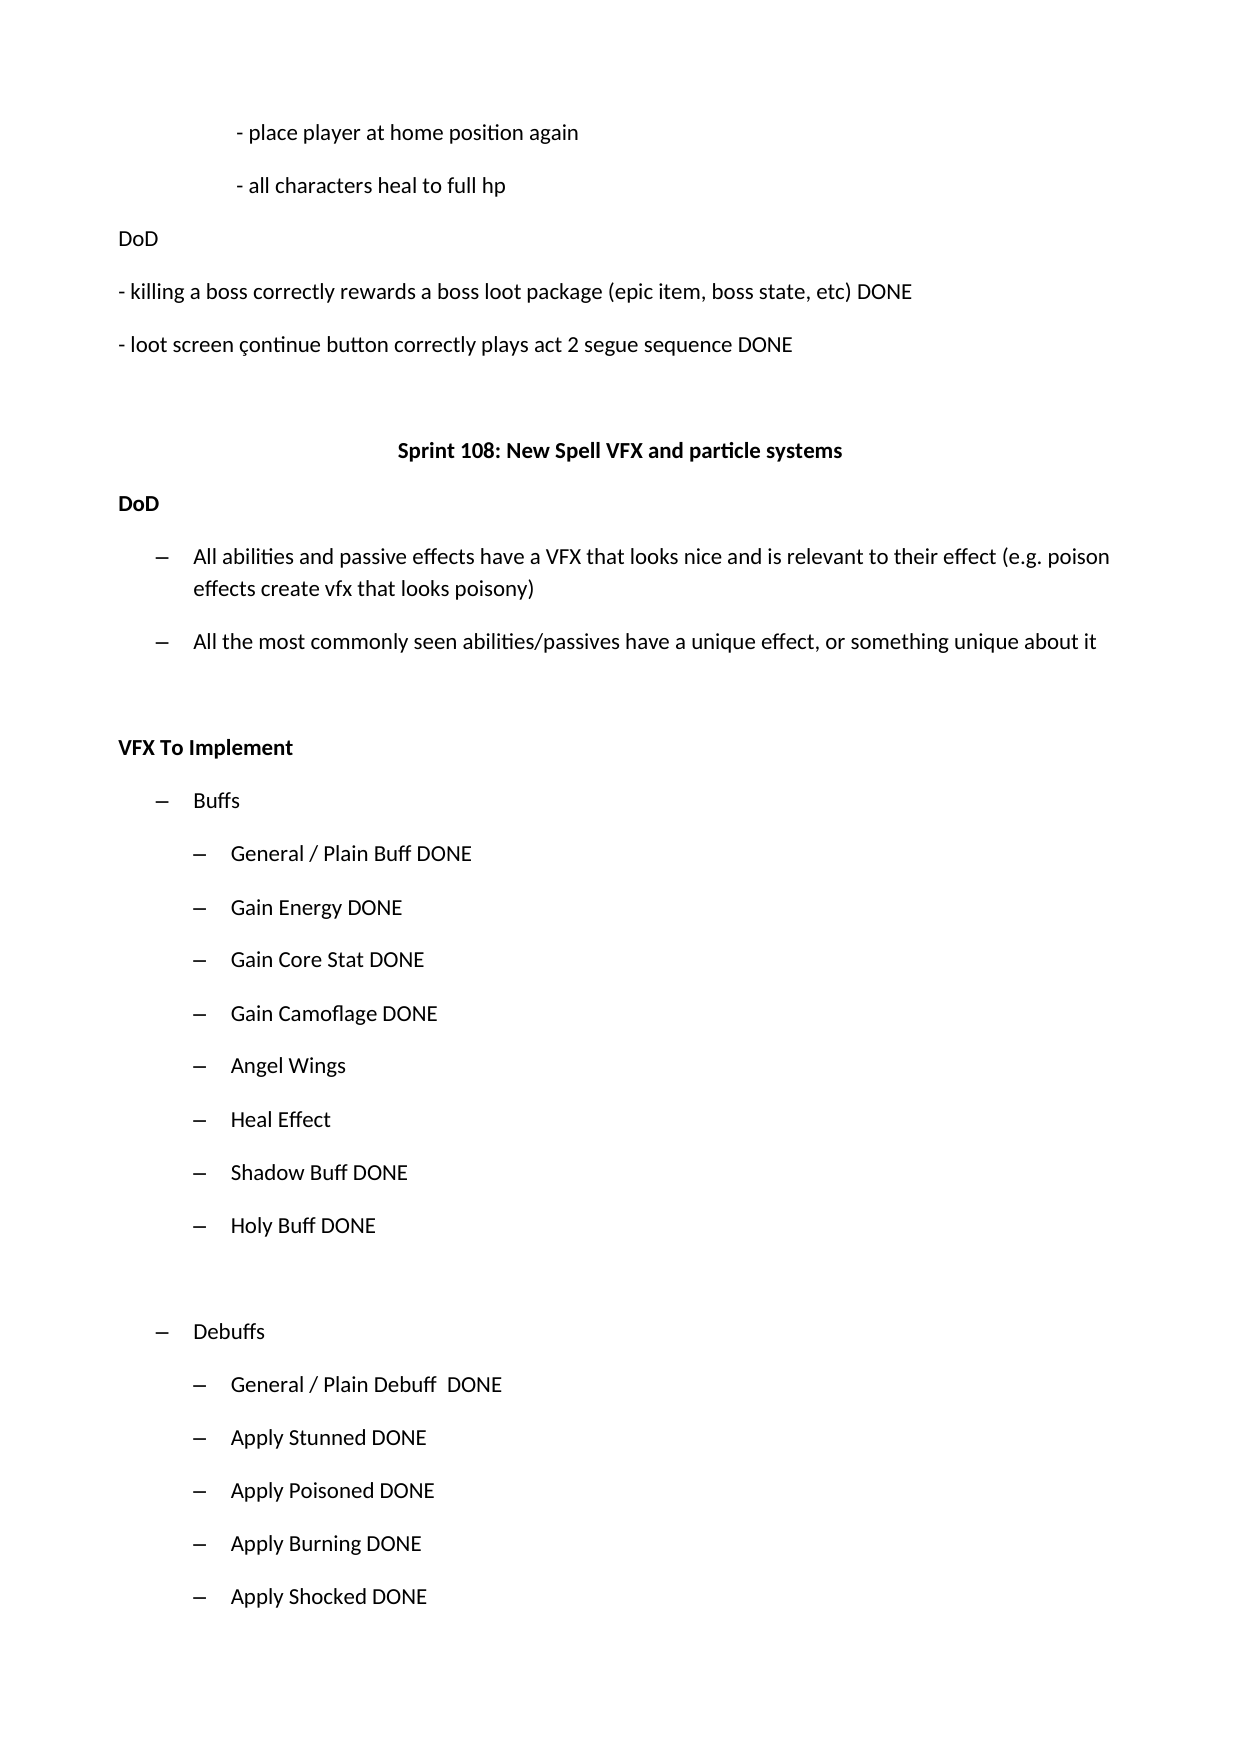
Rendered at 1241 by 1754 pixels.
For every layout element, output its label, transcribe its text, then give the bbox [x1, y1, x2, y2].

list Holy Buff DONE [193, 1211, 1122, 1239]
list Apply Poisoned DONE [193, 1476, 1122, 1504]
text Sprint 108: New Spell VFX and particle systems [118, 436, 1122, 464]
list Apply Shocked DONE [193, 1582, 1122, 1610]
list Debuffs [156, 1317, 1122, 1345]
list Gain Camoflage DONE [193, 999, 1122, 1027]
text - killing a boss correctly rewards a boss loot package (epic item, boss state, etc) DONE [118, 277, 1122, 305]
text DoD [118, 224, 1122, 252]
list Buffs [156, 787, 1122, 814]
list Gain Energy DONE [193, 893, 1122, 921]
list Angel Wings [193, 1052, 1122, 1080]
text DoD [118, 489, 1122, 517]
list Apply Burning DONE [193, 1529, 1122, 1557]
list Gain Core Stat DONE [193, 946, 1122, 974]
text - place player at home position again [118, 118, 1122, 146]
list All the most commonly seen abilities/passives have a unique effect, or something unique about it [156, 627, 1122, 656]
text - all characters heal to full hp [118, 171, 1122, 199]
list Apply Stunned DONE [193, 1423, 1122, 1451]
list General / Plain Buff DONE [193, 839, 1122, 868]
list Heal Effect [193, 1105, 1122, 1133]
list General / Plain Debuff DONE [193, 1370, 1122, 1398]
text VFX To Implement [118, 733, 1122, 762]
list Shadow Buff DONE [193, 1158, 1122, 1186]
text - loot screen çontinue button correctly plays act 2 segue sequence DONE [118, 330, 1122, 358]
list All abilities and passive effects have a VFX that looks nice and is relevant to their effect (e.g. poison effects create vfx that looks poisony) [156, 542, 1122, 602]
